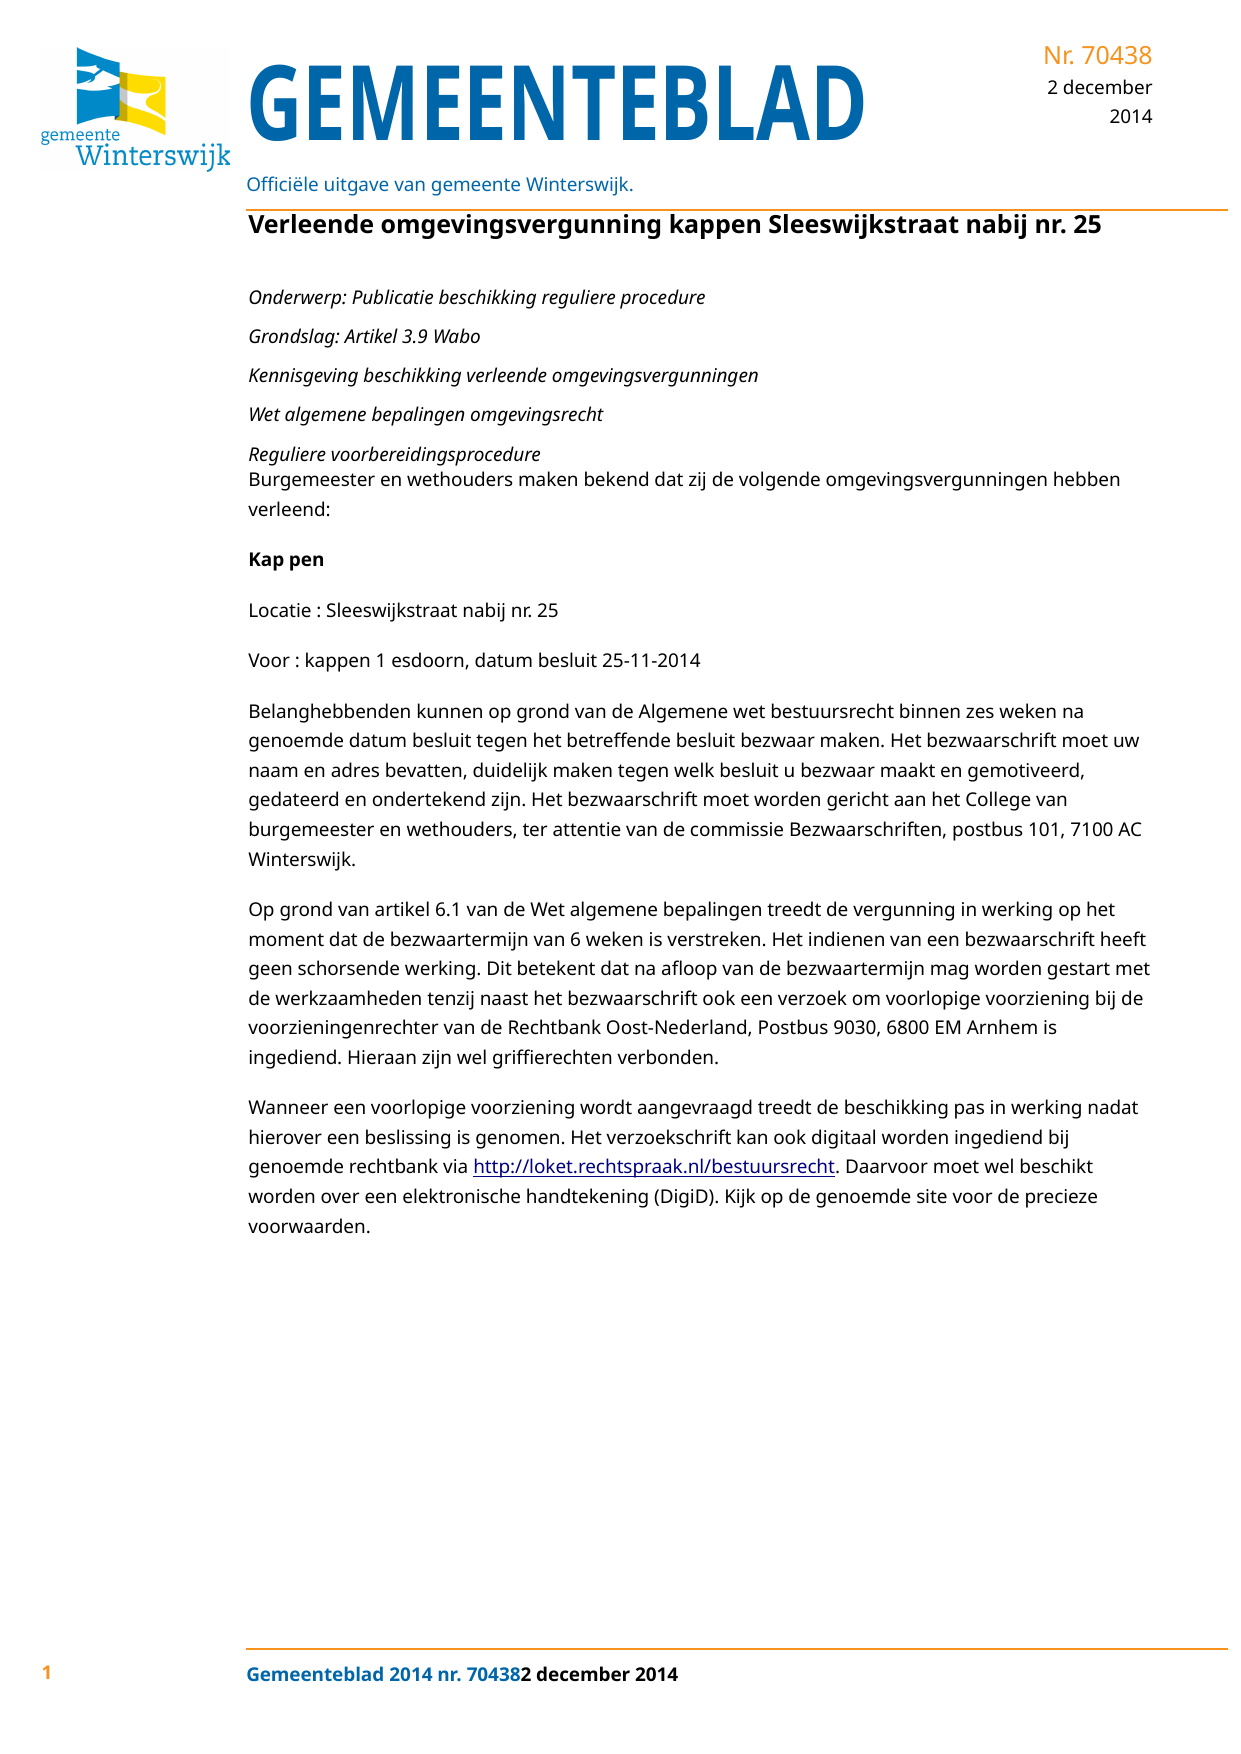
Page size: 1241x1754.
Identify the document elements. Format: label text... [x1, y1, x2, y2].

text Kennisgeving beschikking verleende omgevingsvergunningen [248, 362, 1152, 388]
text Grondslag: Artikel 3.9 Wabo [248, 323, 1152, 349]
text Op grond van artikel 6.1 van de Wet algemene bepalingen treedt de vergunning in werking op het moment dat de bezwaartermijn van 6 weken is verstreken. Het indienen van een bezwaarschrift heeft geen schorsende werking. Dit betekent dat na afloop van de bezwaartermijn mag worden gestart met de werkzaamheden tenzij naast het bezwaarschrift ook een verzoek om voorlopige voorziening bij de voorzieningenrechter van de Rechtbank Oost-Nederland, Postbus 9030, 6800 EM Arnhem is ingediend. Hieraan zijn wel griffierechten verbonden. [248, 896, 1152, 1070]
text Voor : kappen 1 esdoorn, datum besluit 25-11-2014 [248, 647, 1152, 673]
text Verleende omgevingsvergunning kappen Sleeswijkstraat nabij nr. 25 [248, 211, 1152, 241]
text Locatie : Sleeswijkstraat nabij nr. 25 [248, 597, 1152, 623]
text Wet algemene bepalingen omgevingsrecht [248, 402, 1152, 427]
text Kap pen [248, 547, 1152, 572]
text Burgemeester en wethouders maken bekend dat zij de volgende omgevingsvergunningen hebben verleend: [248, 467, 1152, 522]
text Reguliere voorbereidingsprocedure [248, 441, 1152, 467]
picture [41, 47, 231, 172]
picture [225, 153, 231, 162]
text Onderwerp: Publicatie beschikking reguliere procedure [248, 284, 1152, 309]
text Wanneer een voorlopige voorziening wordt aangevraagd treedt de beschikking pas in werking nadat hierover een beslissing is genomen. Het verzoekschrift kan ook digitaal worden ingediend bij genoemde rechtbank via http://loket.rechtspraak.nl/bestuursrecht. Daarvoor moet wel beschikt worden over een elektronische handtekening (DigiD). Kijk op de genoemde site voor de precieze voorwaarden. [248, 1094, 1152, 1239]
text Belanghebbenden kunnen op grond van de Algemene wet bestuursrecht binnen zes weken na genoemde datum besluit tegen het betreffende besluit bezwaar maken. Het bezwaarschrift moet uw naam en adres bevatten, duidelijk maken tegen welk besluit u bezwaar maakt en gemotiveerd, gedateerd en ondertekend zijn. Het bezwaarschrift moet worden gericht aan het College van burgemeester en wethouders, ter attentie van de commissie Bezwaarschriften, postbus 101, 7100 AC Winterswijk. [248, 698, 1152, 872]
